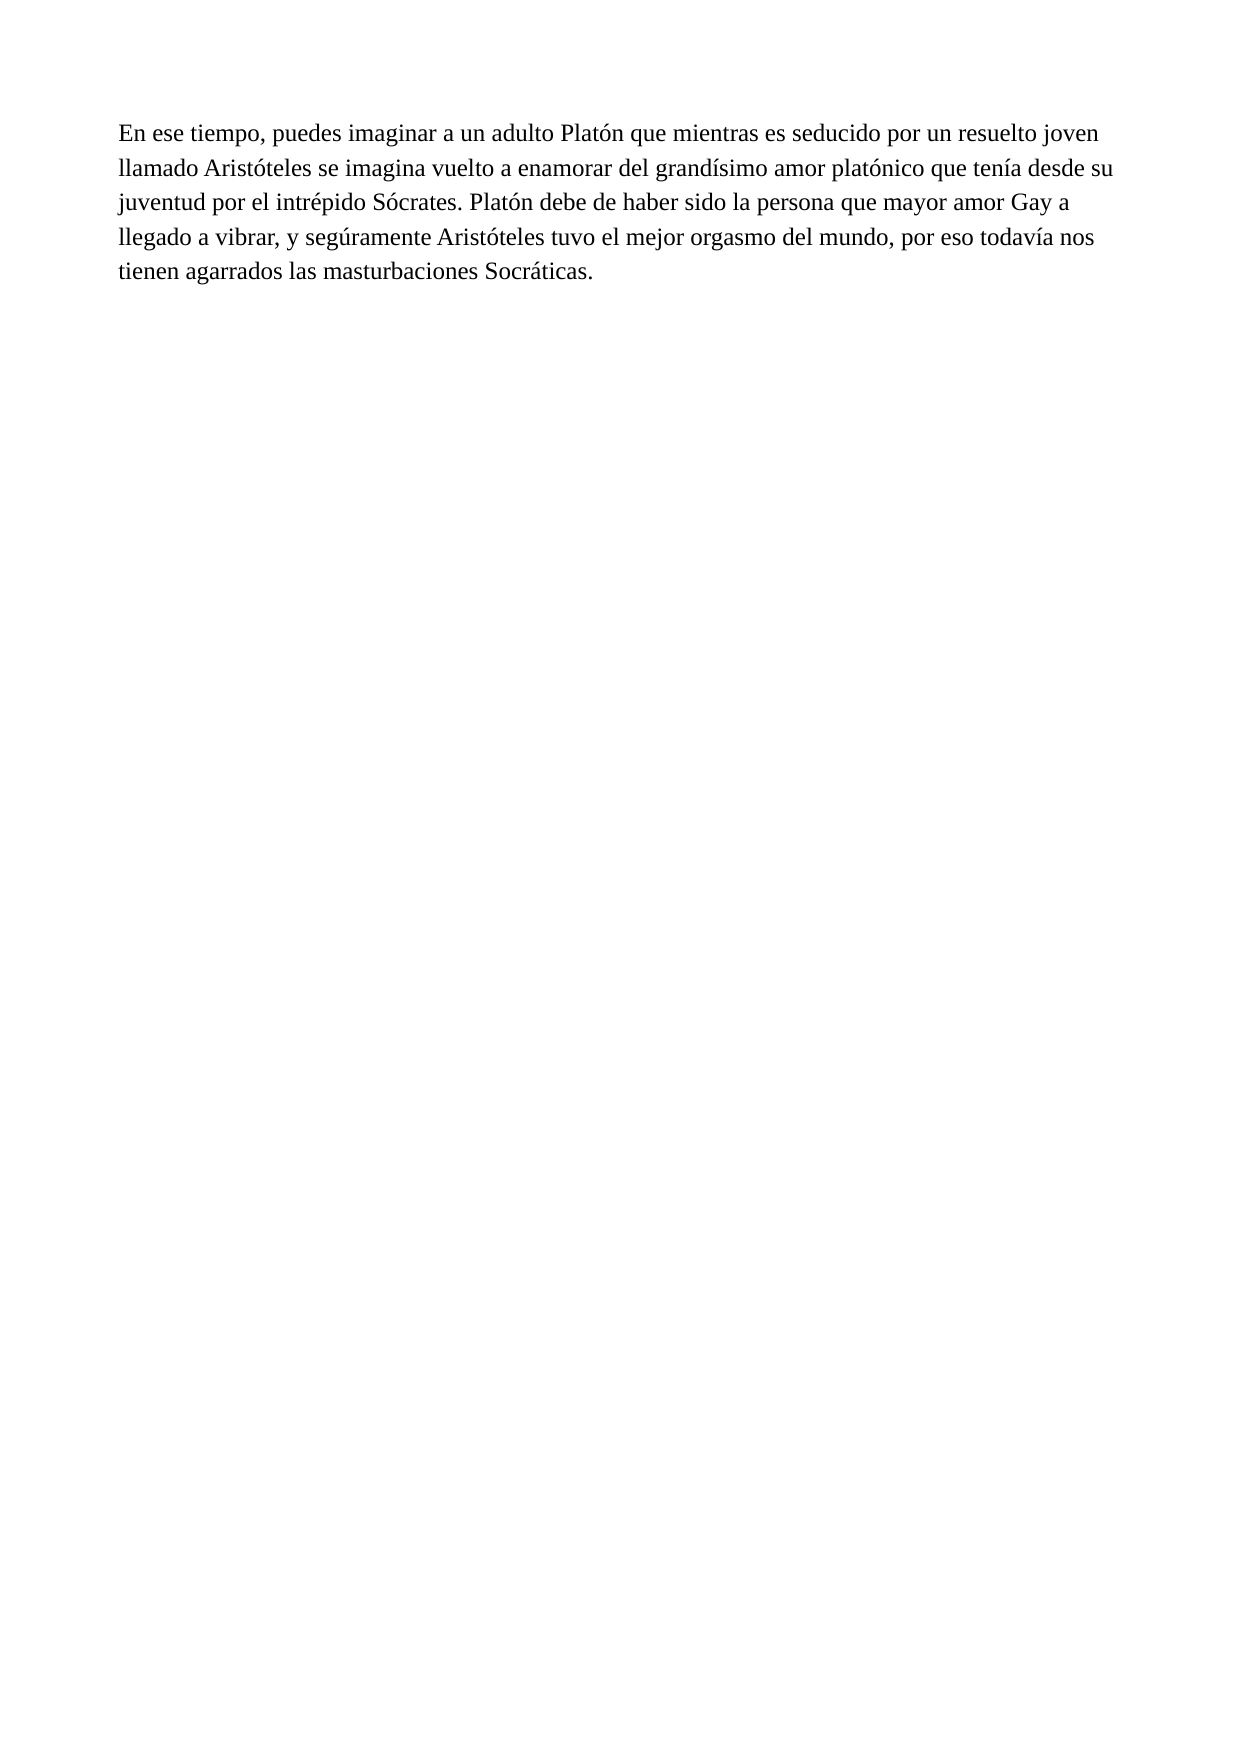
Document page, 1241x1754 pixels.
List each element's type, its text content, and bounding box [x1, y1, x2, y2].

text En ese tiempo, puedes imaginar a un adulto Platón que mientras es seducido por un resuelto joven llamado Aristóteles se imagina vuelto a enamorar del grandísimo amor platónico que tenía desde su juventud por el intrépido Sócrates. Platón debe de haber sido la persona que mayor amor Gay a llegado a vibrar, y segúramente Aristóteles tuvo el mejor orgasmo del mundo, por eso todavía nos tienen agarrados las masturbaciones Socráticas. [118, 118, 1122, 285]
